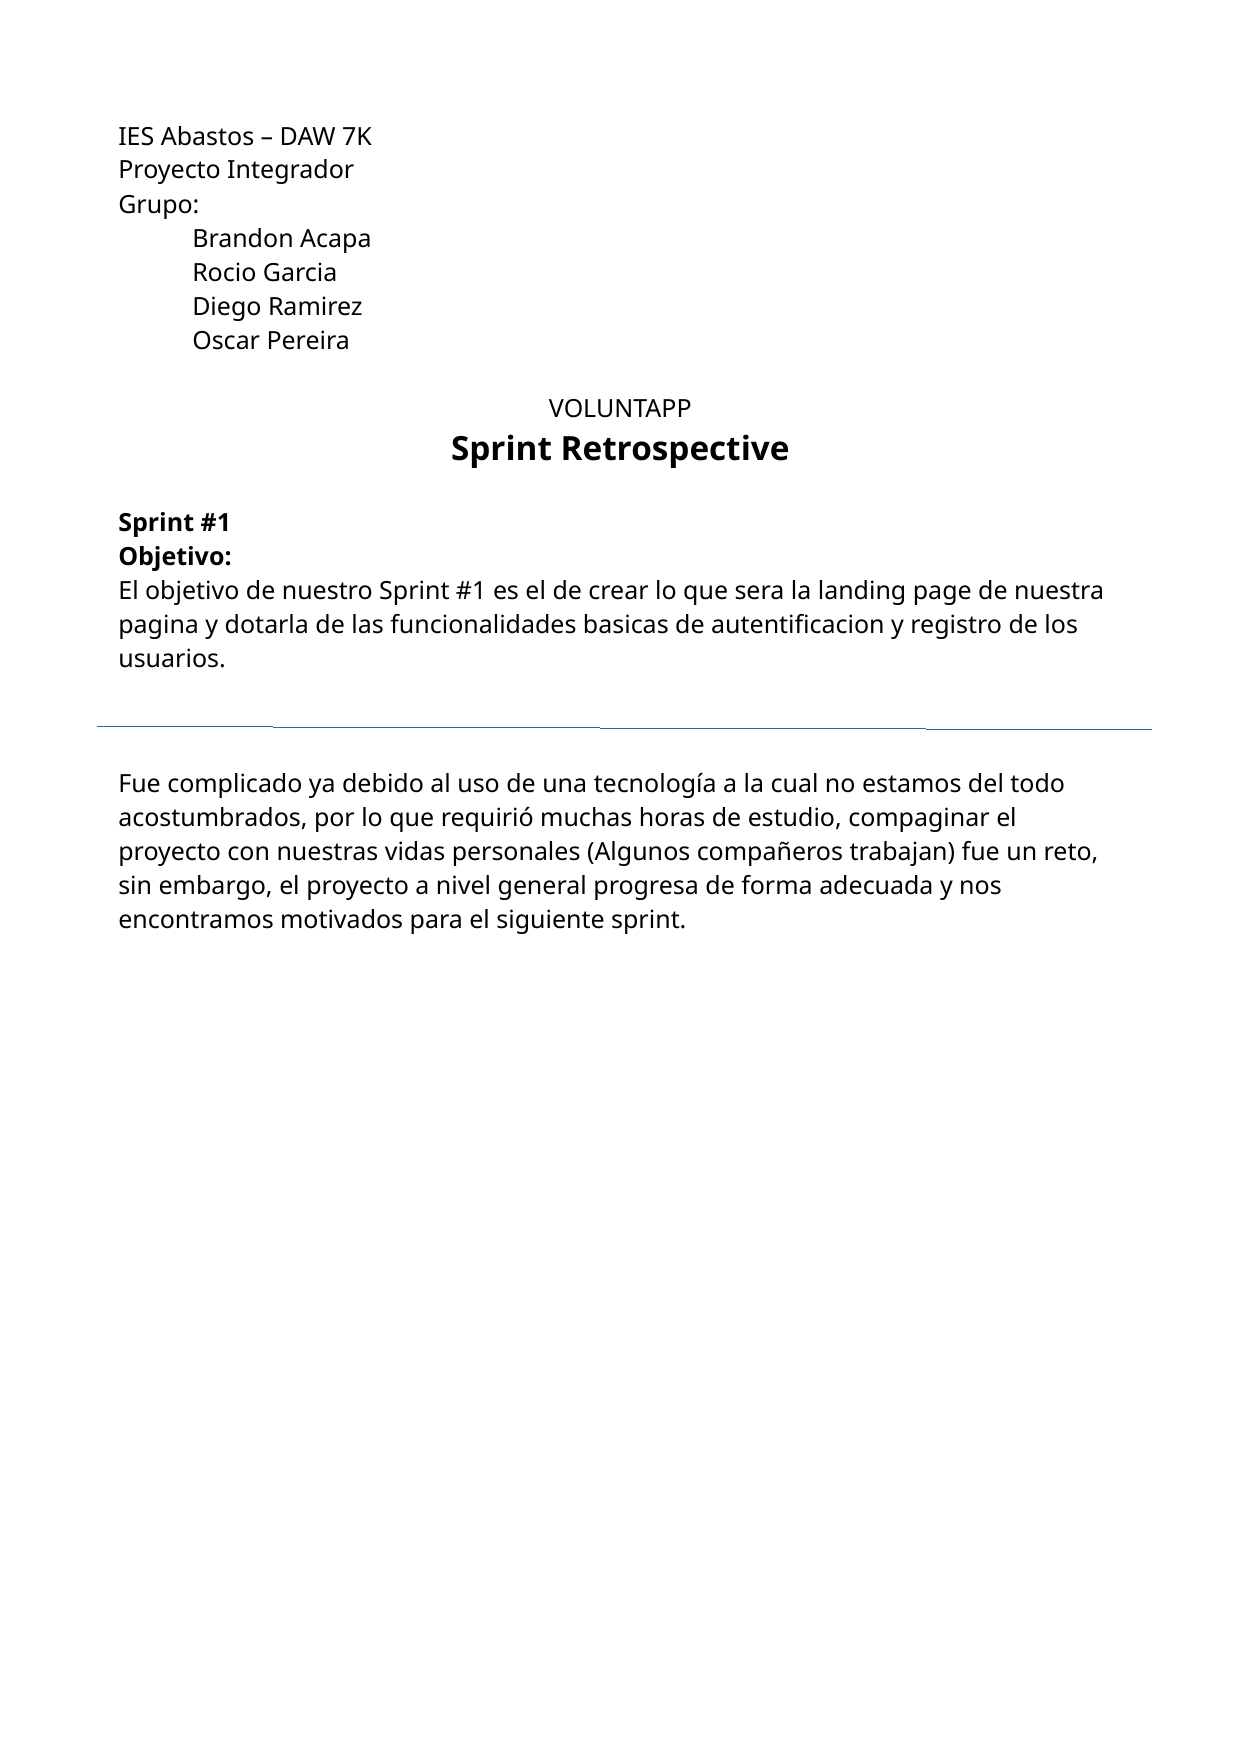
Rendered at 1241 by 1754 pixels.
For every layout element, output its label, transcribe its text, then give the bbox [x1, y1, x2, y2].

text Brandon Acapa [118, 220, 1122, 254]
text IES Abastos – DAW 7K [118, 118, 1122, 152]
text Sprint #1 [118, 504, 1122, 538]
text Proyecto Integrador [118, 152, 1122, 186]
text El objetivo de nuestro Sprint #1 es el de crear lo que sera la landing page de nuestra pagina y dotarla de las funcionalidades basicas de autentificacion y registro de los usuarios. [118, 572, 1122, 674]
text Diego Ramirez [118, 288, 1122, 322]
text VOLUNTAPP [118, 391, 1122, 425]
text Grupo: [118, 186, 1122, 220]
text Objetivo: [118, 538, 1122, 572]
text Sprint Retrospective [118, 425, 1122, 470]
text Oscar Pereira [118, 322, 1122, 357]
text Fue complicado ya debido al uso de una tecnología a la cual no estamos del todo acostumbrados, por lo que requirió muchas horas de estudio, compaginar el proyecto con nuestras vidas personales (Algunos compañeros trabajan) fue un reto, sin embargo, el proyecto a nivel general progresa de forma adecuada y nos encontramos motivados para el siguiente sprint. [118, 765, 1122, 936]
text Rocio Garcia [118, 254, 1122, 288]
